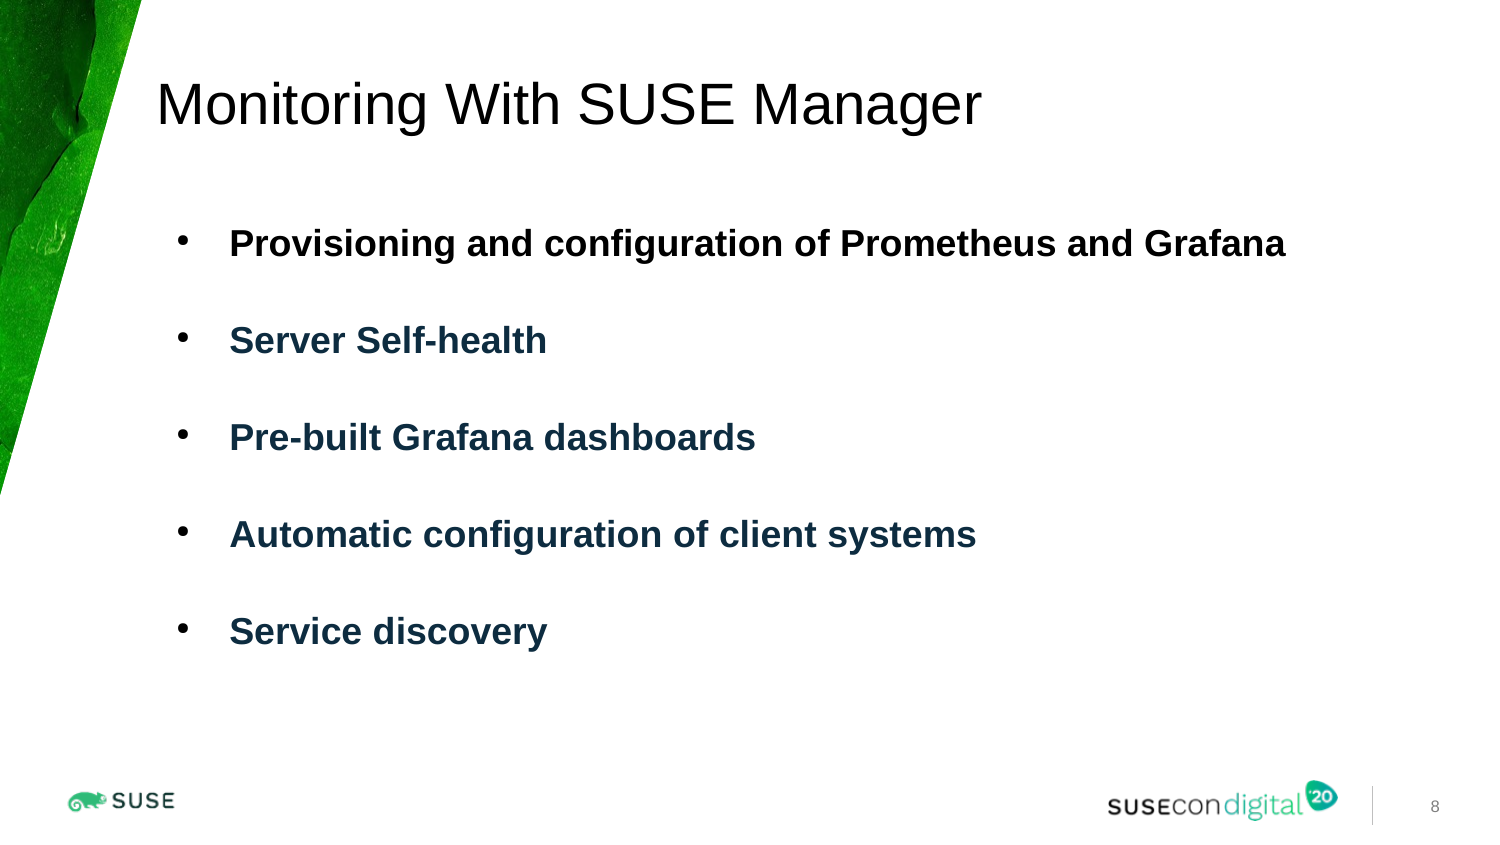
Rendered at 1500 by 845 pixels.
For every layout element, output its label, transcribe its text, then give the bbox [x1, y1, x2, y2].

picture [53, 777, 189, 824]
picture [0, 0, 141, 492]
list Provisioning and configuration of Prometheus and Grafana Server Self-health Pre-built Grafana dashboards Automatic configuration of client systems Service discovery [143, 188, 1453, 756]
title Monitoring With SUSE Manager [141, 66, 1453, 151]
picture [1108, 780, 1338, 821]
